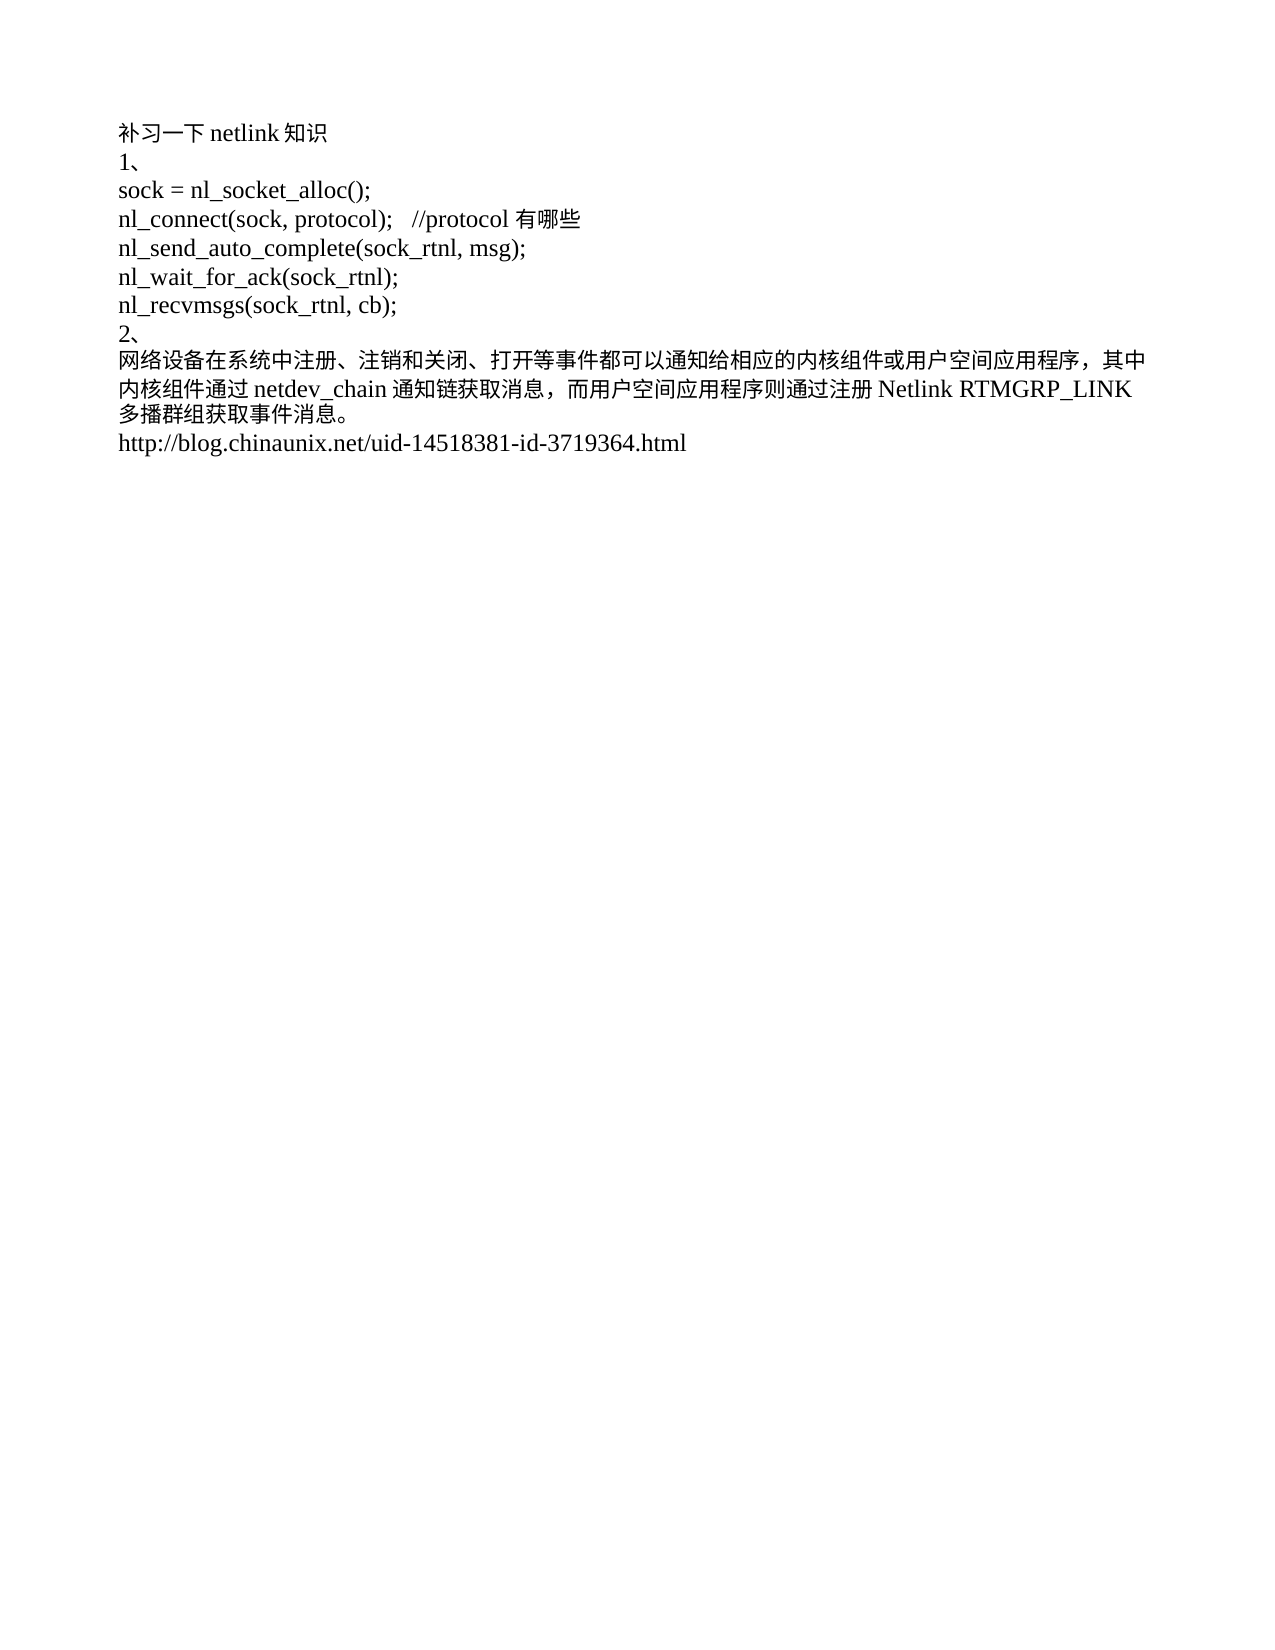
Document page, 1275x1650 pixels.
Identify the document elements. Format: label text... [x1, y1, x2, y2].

text nl_recvmsgs(sock_rtnl, cb); [118, 291, 1157, 319]
text 补习一下netlink知识 [118, 118, 1157, 147]
text nl_send_auto_complete(sock_rtnl, msg); [118, 233, 1157, 262]
text 2、 [118, 319, 1157, 348]
text nl_wait_for_ack(sock_rtnl); [118, 262, 1157, 291]
text 1、 [118, 147, 1157, 176]
text 网络设备在系统中注册、注销和关闭、打开等事件都可以通知给相应的内核组件或用户空间应用程序，其中内核组件通过netdev_chain通知链获取消息，而用户空间应用程序则通过注册Netlink RTMGRP_LINK多播群组获取事件消息。 [118, 348, 1157, 428]
text http://blog.chinaunix.net/uid-14518381-id-3719364.html [118, 428, 1157, 457]
text sock = nl_socket_alloc(); [118, 176, 1157, 204]
text nl_connect(sock, protocol); //protocol 有哪些 [118, 204, 1157, 233]
